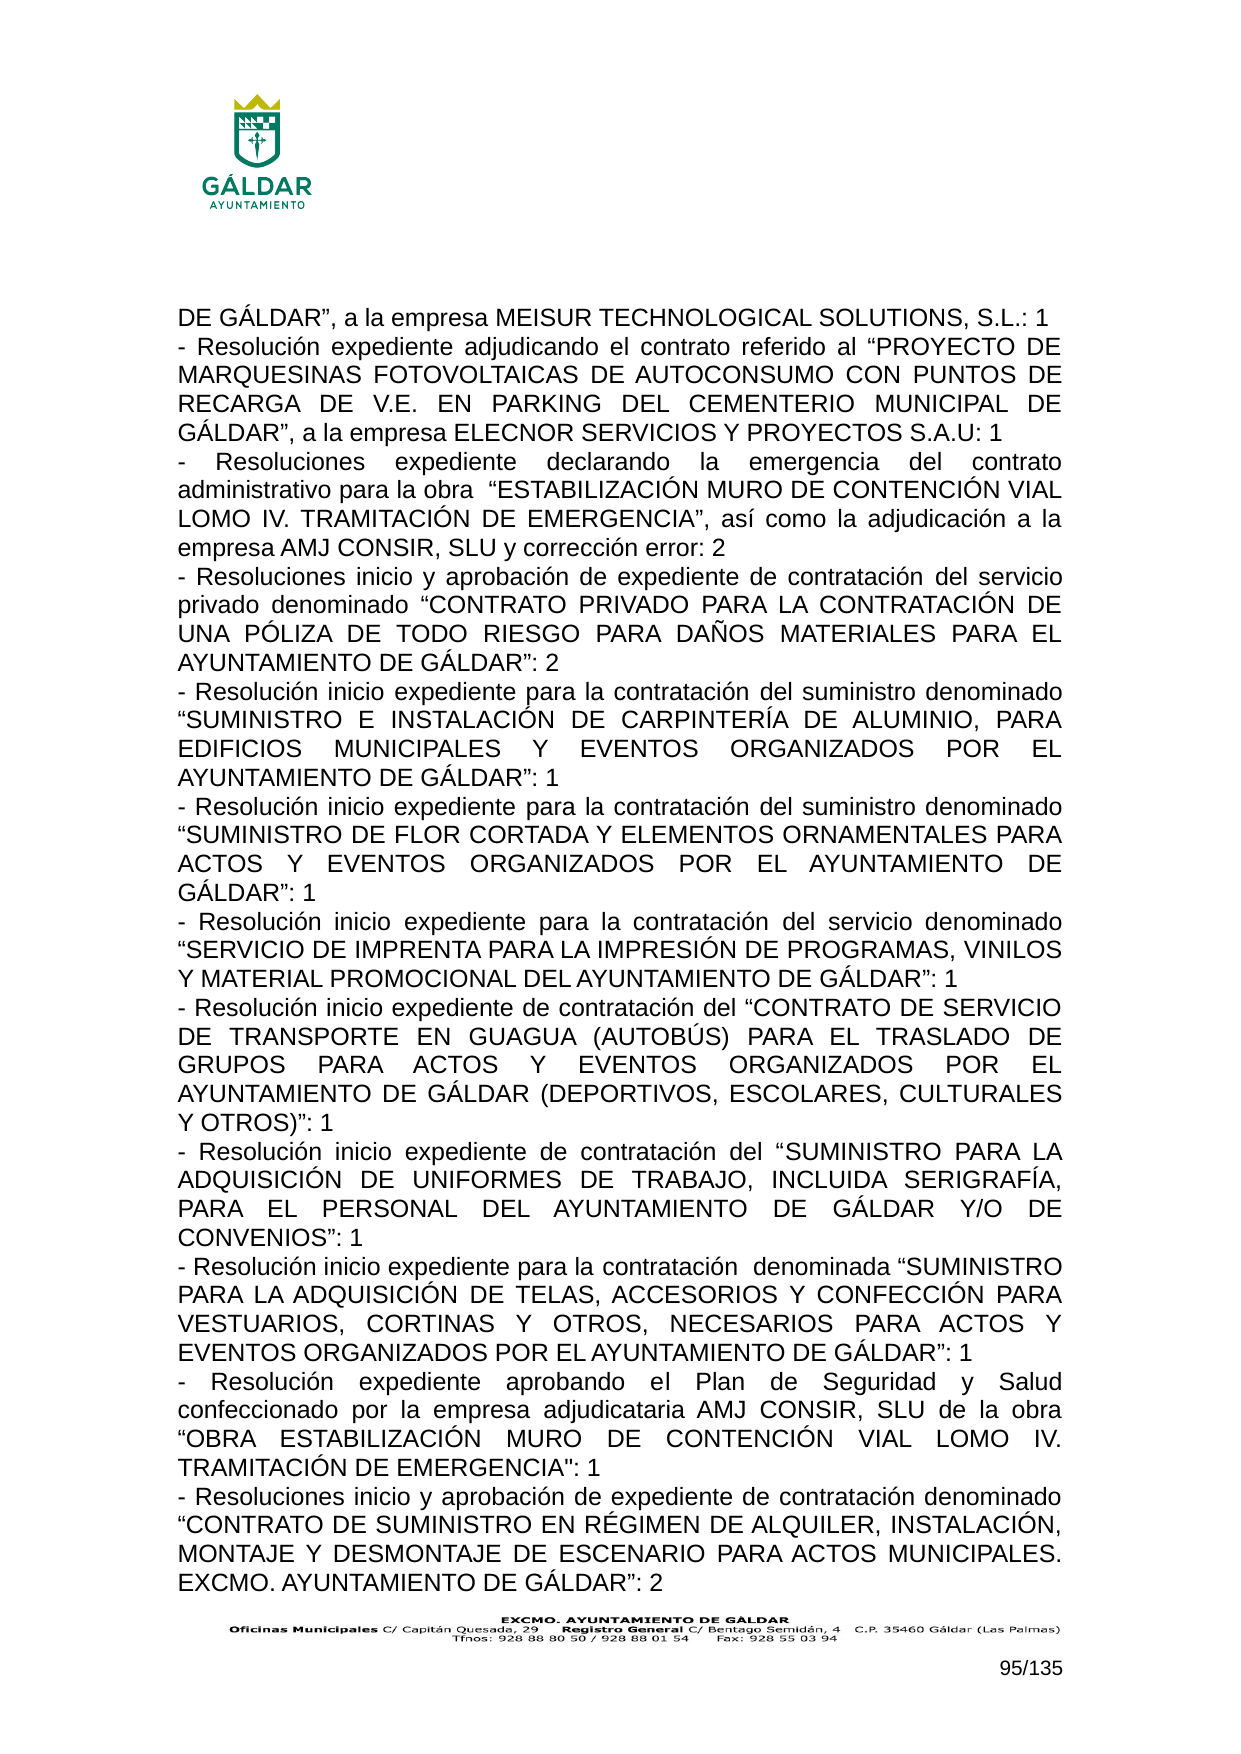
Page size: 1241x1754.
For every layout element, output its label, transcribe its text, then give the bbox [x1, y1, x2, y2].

text - Resolución expediente adjudicando el contrato referido al “PROYECTO DE MARQUESINAS FOTOVOLTAICAS DE AUTOCONSUMO CON PUNTOS DE RECARGA DE V.E. EN PARKING DEL CEMENTERIO MUNICIPAL DE GÁLDAR”, a la empresa ELECNOR SERVICIOS Y PROYECTOS S.A.U: 1 [177, 332, 1063, 447]
text - Resolución expediente aprobando el Plan de Seguridad y Salud confeccionado por la empresa adjudicataria AMJ CONSIR, SLU de la obra “OBRA ESTABILIZACIÓN MURO DE CONTENCIÓN VIAL LOMO IV. TRAMITACIÓN DE EMERGENCIA": 1 [177, 1367, 1063, 1482]
text - Resolución inicio expediente de contratación del “CONTRATO DE SERVICIO DE TRANSPORTE EN GUAGUA (AUTOBÚS) PARA EL TRASLADO DE GRUPOS PARA ACTOS Y EVENTOS ORGANIZADOS POR EL AYUNTAMIENTO DE GÁLDAR (DEPORTIVOS, ESCOLARES, CULTURALES Y OTROS)”: 1 [177, 993, 1063, 1137]
text - Resolución inicio expediente para la contratación del servicio denominado “SERVICIO DE IMPRENTA PARA LA IMPRESIÓN DE PROGRAMAS, VINILOS Y MATERIAL PROMOCIONAL DEL AYUNTAMIENTO DE GÁLDAR”: 1 [177, 907, 1063, 993]
text - Resoluciones expediente declarando la emergencia del contrato administrativo para la obra “ESTABILIZACIÓN MURO DE CONTENCIÓN VIAL LOMO IV. TRAMITACIÓN DE EMERGENCIA”, así como la adjudicación a la empresa AMJ CONSIR, SLU y corrección error: 2 [177, 447, 1063, 562]
text DE GÁLDAR”, a la empresa MEISUR TECHNOLOGICAL SOLUTIONS, S.L.: 1 [177, 303, 1063, 332]
text - Resolución inicio expediente para la contratación del suministro denominado “SUMINISTRO E INSTALACIÓN DE CARPINTERÍA DE ALUMINIO, PARA EDIFICIOS MUNICIPALES Y EVENTOS ORGANIZADOS POR EL AYUNTAMIENTO DE GÁLDAR”: 1 [177, 677, 1063, 792]
picture [183, 73, 330, 230]
picture [230, 1616, 1071, 1642]
text - Resoluciones inicio y aprobación de expediente de contratación denominado “CONTRATO DE SUMINISTRO EN RÉGIMEN DE ALQUILER, INSTALACIÓN, MONTAJE Y DESMONTAJE DE ESCENARIO PARA ACTOS MUNICIPALES. EXCMO. AYUNTAMIENTO DE GÁLDAR”: 2 [177, 1482, 1063, 1597]
text - Resolución inicio expediente de contratación del “SUMINISTRO PARA LA ADQUISICIÓN DE UNIFORMES DE TRABAJO, INCLUIDA SERIGRAFÍA, PARA EL PERSONAL DEL AYUNTAMIENTO DE GÁLDAR Y/O DE CONVENIOS”: 1 [177, 1137, 1063, 1252]
text - Resolución inicio expediente para la contratación denominada “SUMINISTRO PARA LA ADQUISICIÓN DE TELAS, ACCESORIOS Y CONFECCIÓN PARA VESTUARIOS, CORTINAS Y OTROS, NECESARIOS PARA ACTOS Y EVENTOS ORGANIZADOS POR EL AYUNTAMIENTO DE GÁLDAR”: 1 [177, 1252, 1063, 1367]
text - Resolución inicio expediente para la contratación del suministro denominado “SUMINISTRO DE FLOR CORTADA Y ELEMENTOS ORNAMENTALES PARA ACTOS Y EVENTOS ORGANIZADOS POR EL AYUNTAMIENTO DE GÁLDAR”: 1 [177, 792, 1063, 907]
text - Resoluciones inicio y aprobación de expediente de contratación del servicio privado denominado “CONTRATO PRIVADO PARA LA CONTRATACIÓN DE UNA PÓLIZA DE TODO RIESGO PARA DAÑOS MATERIALES PARA EL AYUNTAMIENTO DE GÁLDAR”: 2 [177, 562, 1063, 677]
